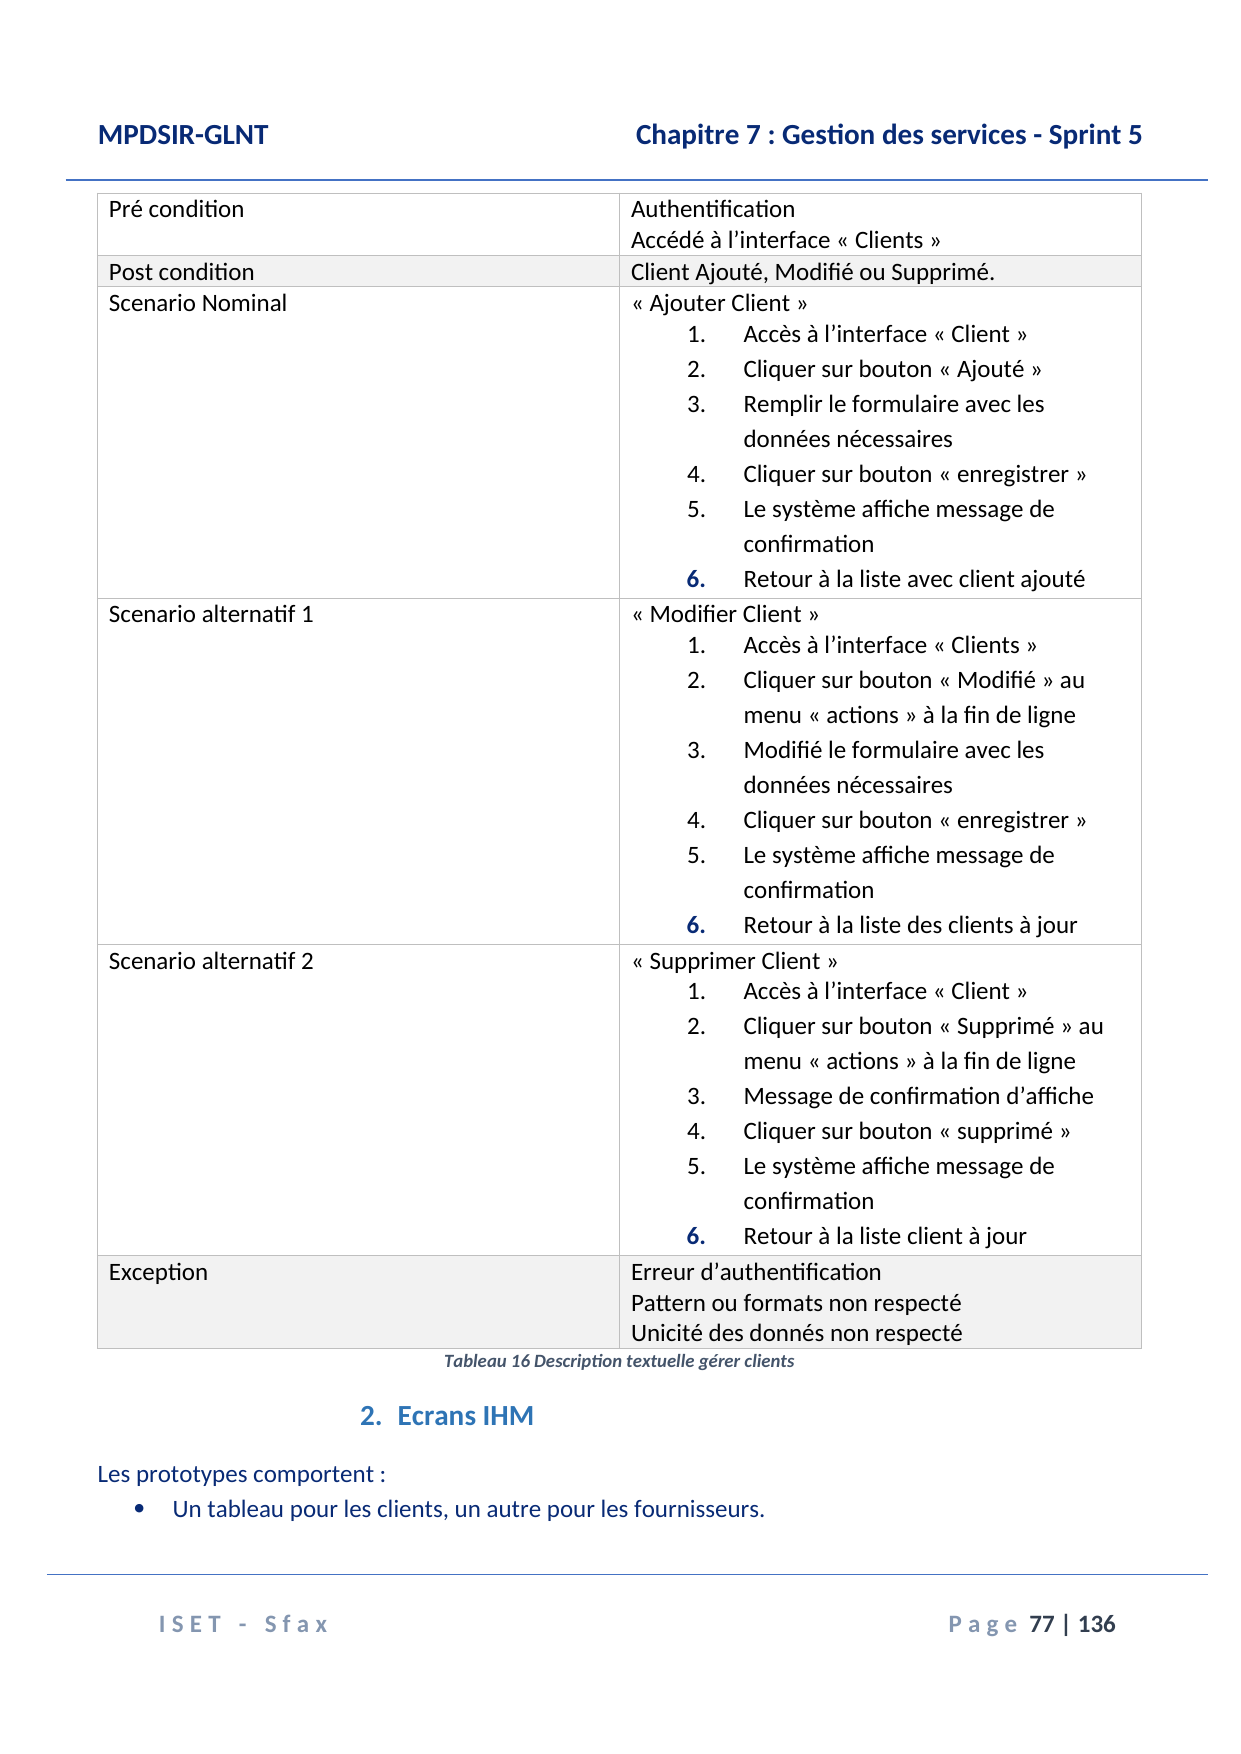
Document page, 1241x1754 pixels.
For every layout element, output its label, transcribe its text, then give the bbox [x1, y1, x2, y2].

table_cell Pré condition [98, 194, 619, 254]
table_cell Scenario Nominal [98, 287, 619, 597]
table_cell Scenario alternatif 2 [98, 945, 619, 1255]
text Tableau 16 Description textuelle gérer clients [97, 1349, 1143, 1372]
table_cell « Supprimer Client » Accès à l’interface « Client » Cliquer sur bouton « Supprimé » au menu « actions » à la fin de ligne Message de confirmation d’affiche Cliquer sur bouton « supprimé » Le système affiche message de confirmation Retour à la liste client à jour [620, 945, 1141, 1255]
table_cell Scenario alternatif 1 [98, 599, 619, 944]
table_cell « Ajouter Client » Accès à l’interface « Client » Cliquer sur bouton « Ajouté » Remplir le formulaire avec les données nécessaires Cliquer sur bouton « enregistrer » Le système affiche message de confirmation Retour à la liste avec client ajouté [620, 287, 1141, 597]
text Les prototypes comportent : [97, 1458, 1143, 1489]
subtitle Ecrans IHM [360, 1397, 1143, 1432]
table_cell « Modifier Client » Accès à l’interface « Clients » Cliquer sur bouton « Modifié » au menu « actions » à la fin de ligne Modifié le formulaire avec les données nécessaires Cliquer sur bouton « enregistrer » Le système affiche message de confirmation Retour à la liste des clients à jour [620, 599, 1141, 944]
table_cell Post condition [98, 256, 619, 286]
table_cell Client Ajouté, Modifié ou Supprimé. [620, 256, 1141, 286]
table_cell Erreur d’authentification Pattern ou formats non respecté Unicité des donnés non respecté [620, 1256, 1141, 1348]
table_cell Authentification Accédé à l’interface « Clients » [620, 194, 1141, 254]
table_cell Exception [98, 1256, 619, 1348]
list Un tableau pour les clients, un autre pour les fournisseurs. [135, 1493, 1143, 1524]
